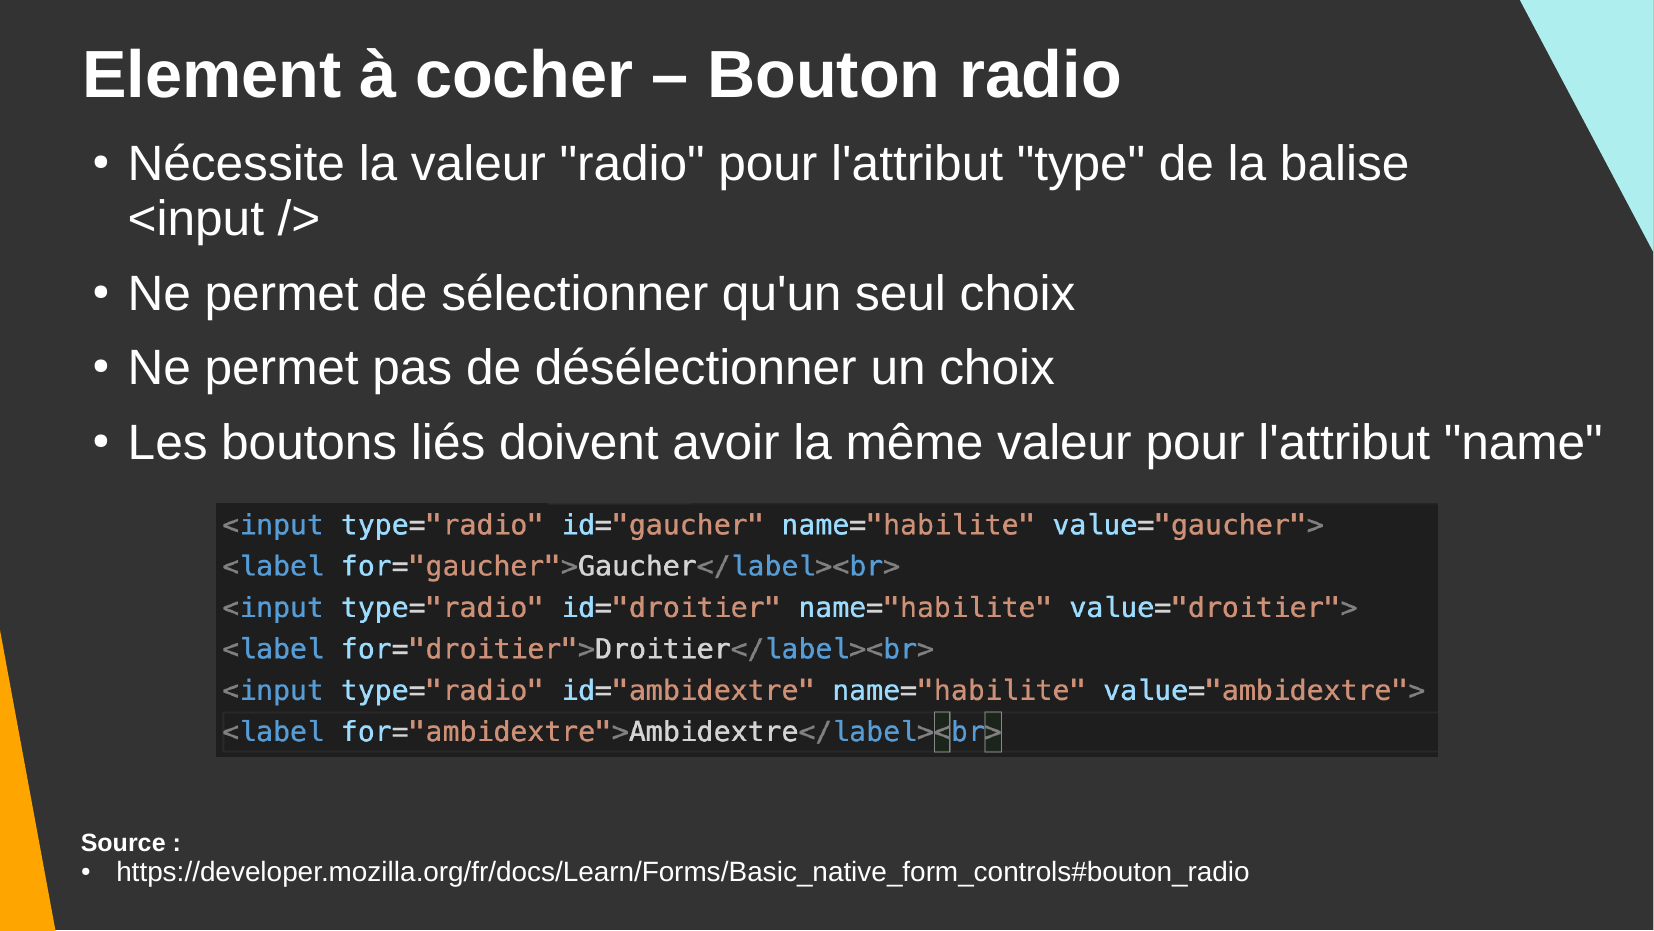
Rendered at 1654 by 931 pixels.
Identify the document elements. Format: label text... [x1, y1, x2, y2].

picture [216, 503, 1438, 757]
text_box [1519, 0, 1654, 254]
text_box [0, 630, 56, 931]
text_box Source : https://developer.mozilla.org/fr/docs/Learn/Forms/Basic_native_form_controls#bouton_radio [66, 820, 1552, 896]
title Element à cocher – Bouton radio [82, 37, 1571, 114]
list Nécessite la valeur "radio" pour l'attribut "type" de la balise <input /> Ne permet de sélectionner qu'un seul choix Ne permet pas de désélectionner un choix Les boutons liés doivent avoir la même valeur pour l'attribut "name" [80, 135, 1605, 505]
